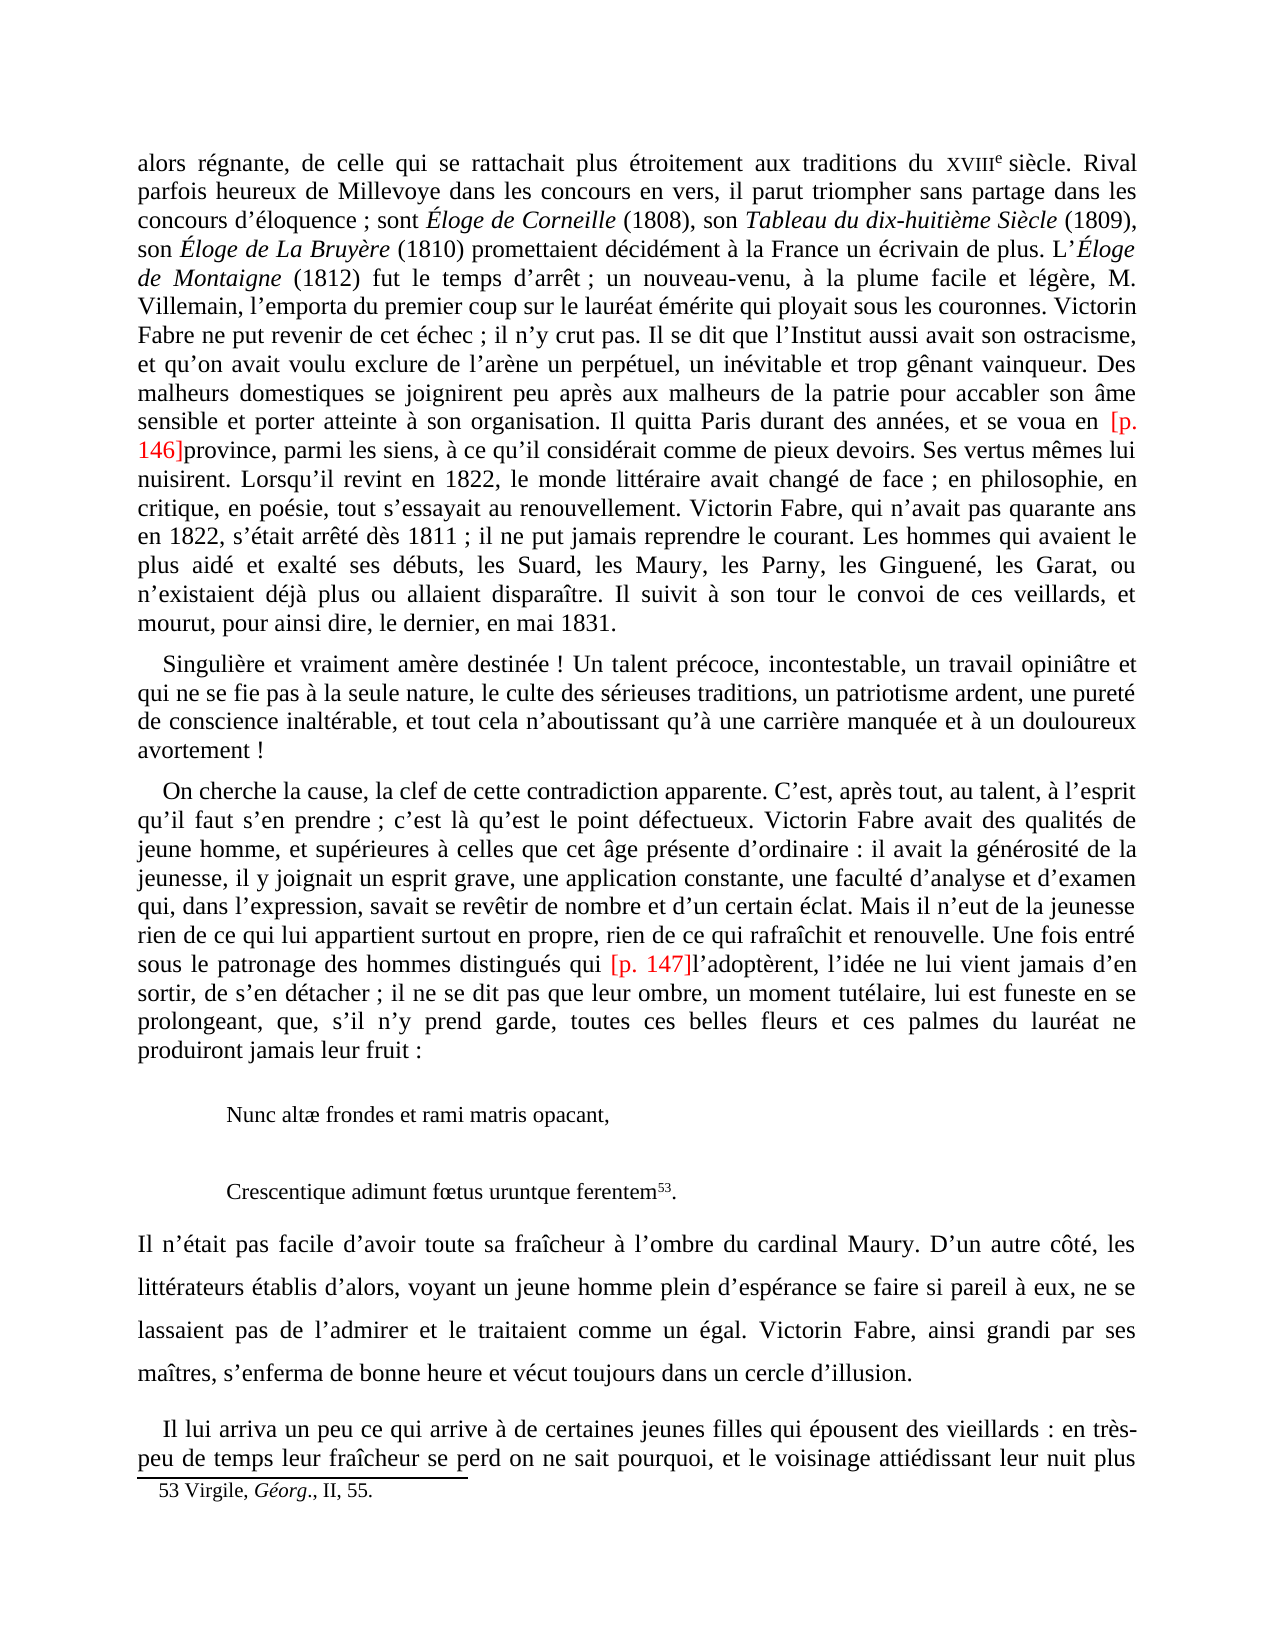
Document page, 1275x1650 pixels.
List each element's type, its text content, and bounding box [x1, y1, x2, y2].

text Virgile, Géorg., II, 55. [137, 1478, 1137, 1502]
text On cherche la cause, la clef de cette contradiction apparente. C’est, après tout, au talent, à l’esprit qu’il faut s’en prendre ; c’est là qu’est le point défectueux. Victorin Fabre avait des qualités de jeune homme, et supérieures à celles que cet âge présente d’ordinaire : il avait la générosité de la jeunesse, il y joignait un esprit grave, une application constante, une faculté d’analyse et d’examen qui, dans l’expression, savait se revêtir de nombre et d’un certain éclat. Mais il n’eut de la jeunesse rien de ce qui lui appartient surtout en propre, rien de ce qui rafraîchit et renouvelle. Une fois entré sous le patronage des hommes distingués qui [p. 147]l’adoptèrent, l’idée ne lui vient jamais d’en sortir, de s’en détacher ; il ne se dit pas que leur ombre, un moment tutélaire, lui est funeste en se prolongeant, que, s’il n’y prend garde, toutes ces belles fleurs et ces palmes du lauréat ne produiront jamais leur fruit : [137, 776, 1137, 1064]
text alors régnante, de celle qui se rattachait plus étroitement aux traditions du xviiie siècle. Rival parfois heureux de Millevoye dans les concours en vers, il parut triompher sans partage dans les concours d’éloquence ; sont Éloge de Corneille (1808), son Tableau du dix-huitième Siècle (1809), son Éloge de La Bruyère (1810) promettaient décidément à la France un écrivain de plus. L’Éloge de Montaigne (1812) fut le temps d’arrêt ; un nouveau-venu, à la plume facile et légère, M. Villemain, l’emporta du premier coup sur le lauréat émérite qui ployait sous les couronnes. Victorin Fabre ne put revenir de cet échec ; il n’y crut pas. Il se dit que l’Institut aussi avait son ostracisme, et qu’on avait voulu exclure de l’arène un perpétuel, un inévitable et trop gênant vainqueur. Des malheurs domestiques se joignirent peu après aux malheurs de la patrie pour accabler son âme sensible et porter atteinte à son organisation. Il quitta Paris durant des années, et se voua en [p. 146]province, parmi les siens, à ce qu’il considérait comme de pieux devoirs. Ses vertus mêmes lui nuisirent. Lorsqu’il revint en 1822, le monde littéraire avait changé de face ; en philosophie, en critique, en poésie, tout s’essayait au renouvellement. Victorin Fabre, qui n’avait pas quarante ans en 1822, s’était arrêté dès 1811 ; il ne put jamais reprendre le courant. Les hommes qui avaient le plus aidé et exalté ses débuts, les Suard, les Maury, les Parny, les Ginguené, les Garat, ou n’existaient déjà plus ou allaient disparaître. Il suivit à son tour le convoi de ces veillards, et mourut, pour ainsi dire, le dernier, en mai 1831. [137, 148, 1137, 636]
text Nunc altæ frondes et rami matris opacant, [226, 1101, 1137, 1128]
text Il lui arriva un peu ce qui arrive à de certaines jeunes filles qui épousent des vieillards : en très-peu de temps leur fraîcheur se perd on ne sait pourquoi, et le voisinage attiédissant leur nuit plus [137, 1414, 1137, 1472]
text Singulière et vraiment amère destinée ! Un talent précoce, incontestable, un travail opiniâtre et qui ne se fie pas à la seule nature, le culte des sérieuses traditions, un patriotisme ardent, une pureté de conscience inaltérable, et tout cela n’aboutissant qu’à une carrière manquée et à un douloureux avortement ! [137, 649, 1137, 764]
text Crescentique adimunt fœtus uruntque ferentem. [226, 1178, 1137, 1204]
text Il n’était pas facile d’avoir toute sa fraîcheur à l’ombre du cardinal Maury. D’un autre côté, les littérateurs établis d’alors, voyant un jeune homme plein d’espérance se faire si pareil à eux, ne se lassaient pas de l’admirer et le traitaient comme un égal. Victorin Fabre, ainsi grandi par ses maîtres, s’enferma de bonne heure et vécut toujours dans un cercle d’illusion. [137, 1229, 1137, 1387]
